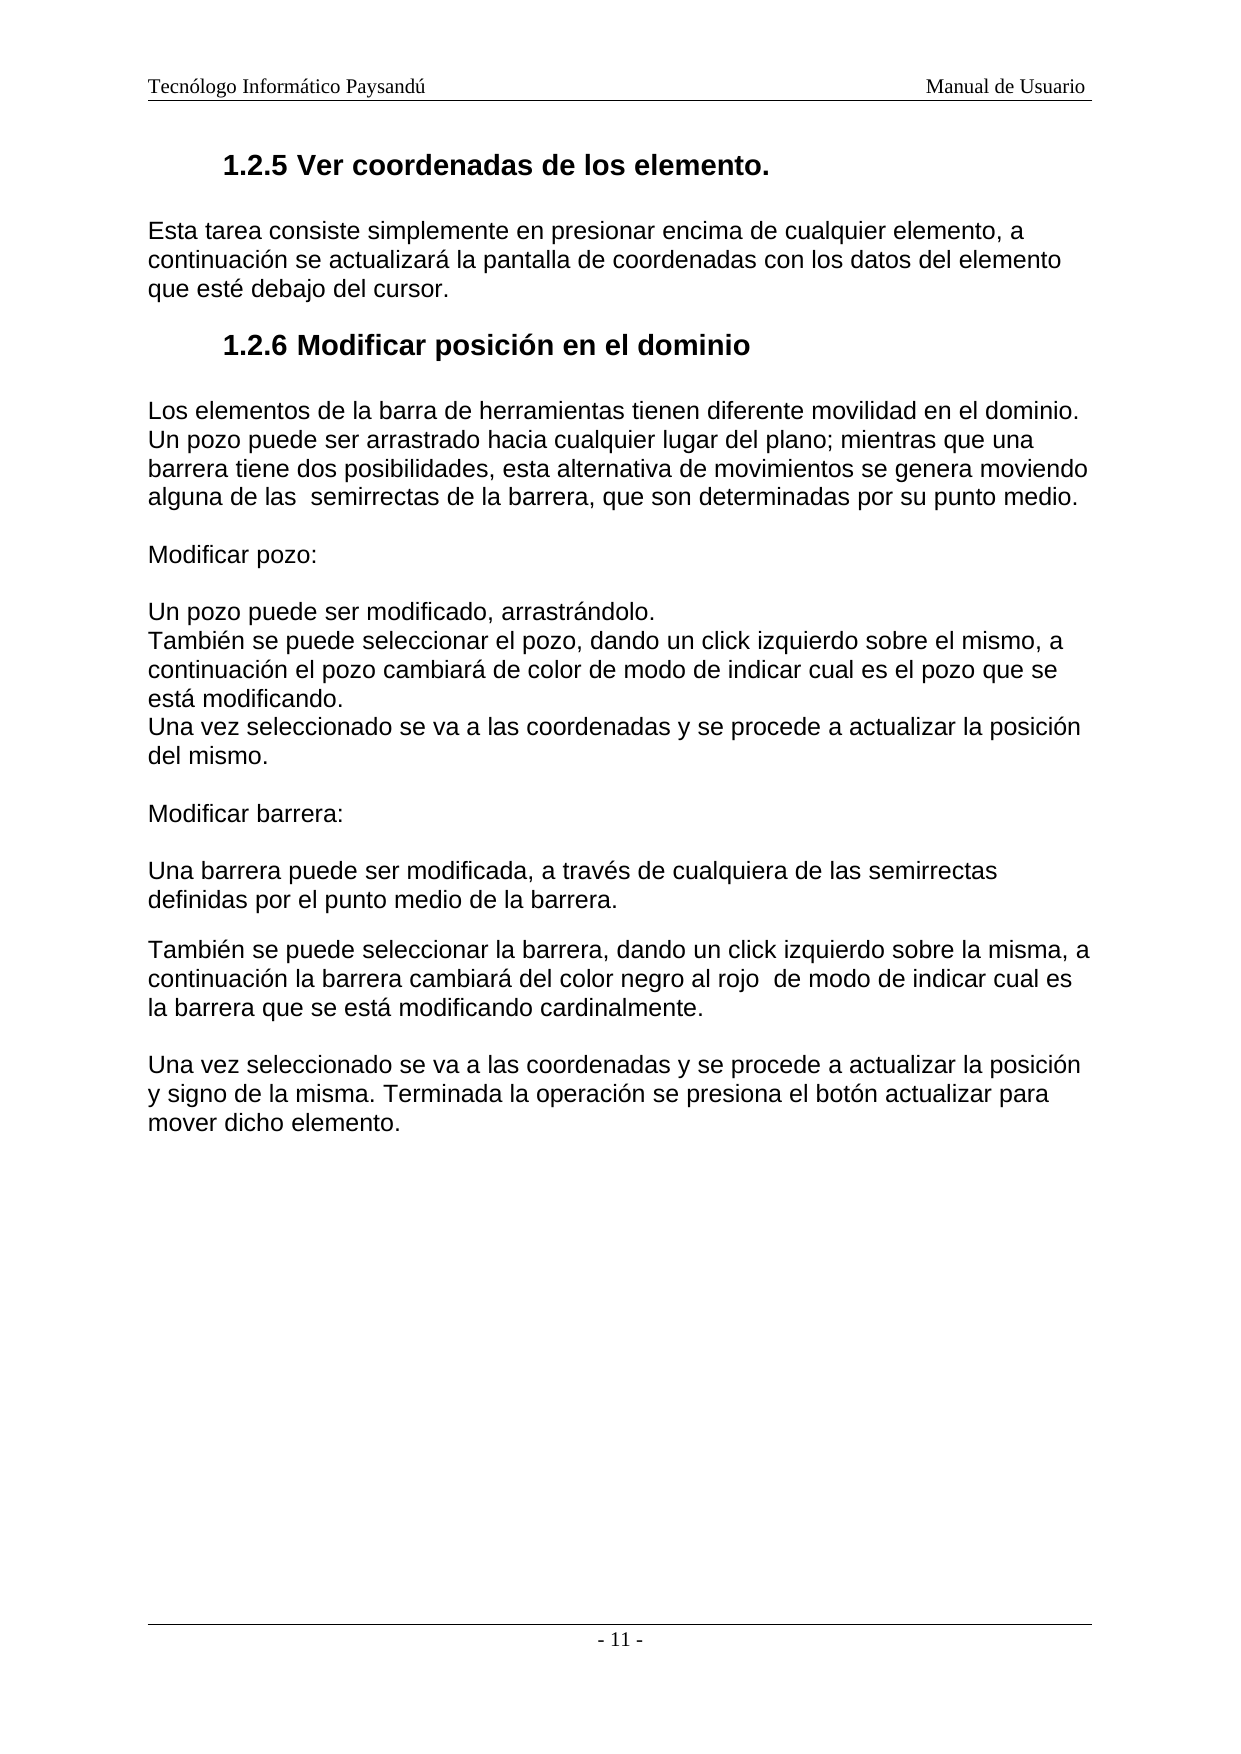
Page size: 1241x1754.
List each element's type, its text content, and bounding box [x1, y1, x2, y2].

text Esta tarea consiste simplemente en presionar encima de cualquier elemento, a continuación se actualizará la pantalla de coordenadas con los datos del elemento que esté debajo del cursor. [148, 216, 1092, 302]
text Modificar pozo: [148, 540, 1092, 568]
subtitle Ver coordenadas de los elemento. [223, 148, 1092, 181]
subtitle Modificar posición en el dominio [223, 327, 1092, 361]
text Modificar barrera: [148, 798, 1092, 827]
text También se puede seleccionar la barrera, dando un click izquierdo sobre la misma, a continuación la barrera cambiará del color negro al rojo de modo de indicar cual es la barrera que se está modificando cardinalmente. [148, 935, 1092, 1021]
text Una barrera puede ser modificada, a través de cualquiera de las semirrectas definidas por el punto medio de la barrera. [148, 856, 1092, 913]
text También se puede seleccionar el pozo, dando un click izquierdo sobre el mismo, a continuación el pozo cambiará de color de modo de indicar cual es el pozo que se está modificando. [148, 626, 1092, 712]
text Los elementos de la barra de herramientas tienen diferente movilidad en el dominio. Un pozo puede ser arrastrado hacia cualquier lugar del plano; mientras que una barrera tiene dos posibilidades, esta alternativa de movimientos se genera moviendo alguna de las semirrectas de la barrera, que son determinadas por su punto medio. [148, 396, 1092, 511]
text Un pozo puede ser modificado, arrastrándolo. [148, 597, 1092, 626]
text Una vez seleccionado se va a las coordenadas y se procede a actualizar la posición y signo de la misma. Terminada la operación se presiona el botón actualizar para mover dicho elemento. [148, 1050, 1092, 1136]
text Una vez seleccionado se va a las coordenadas y se procede a actualizar la posición del mismo. [148, 712, 1092, 770]
